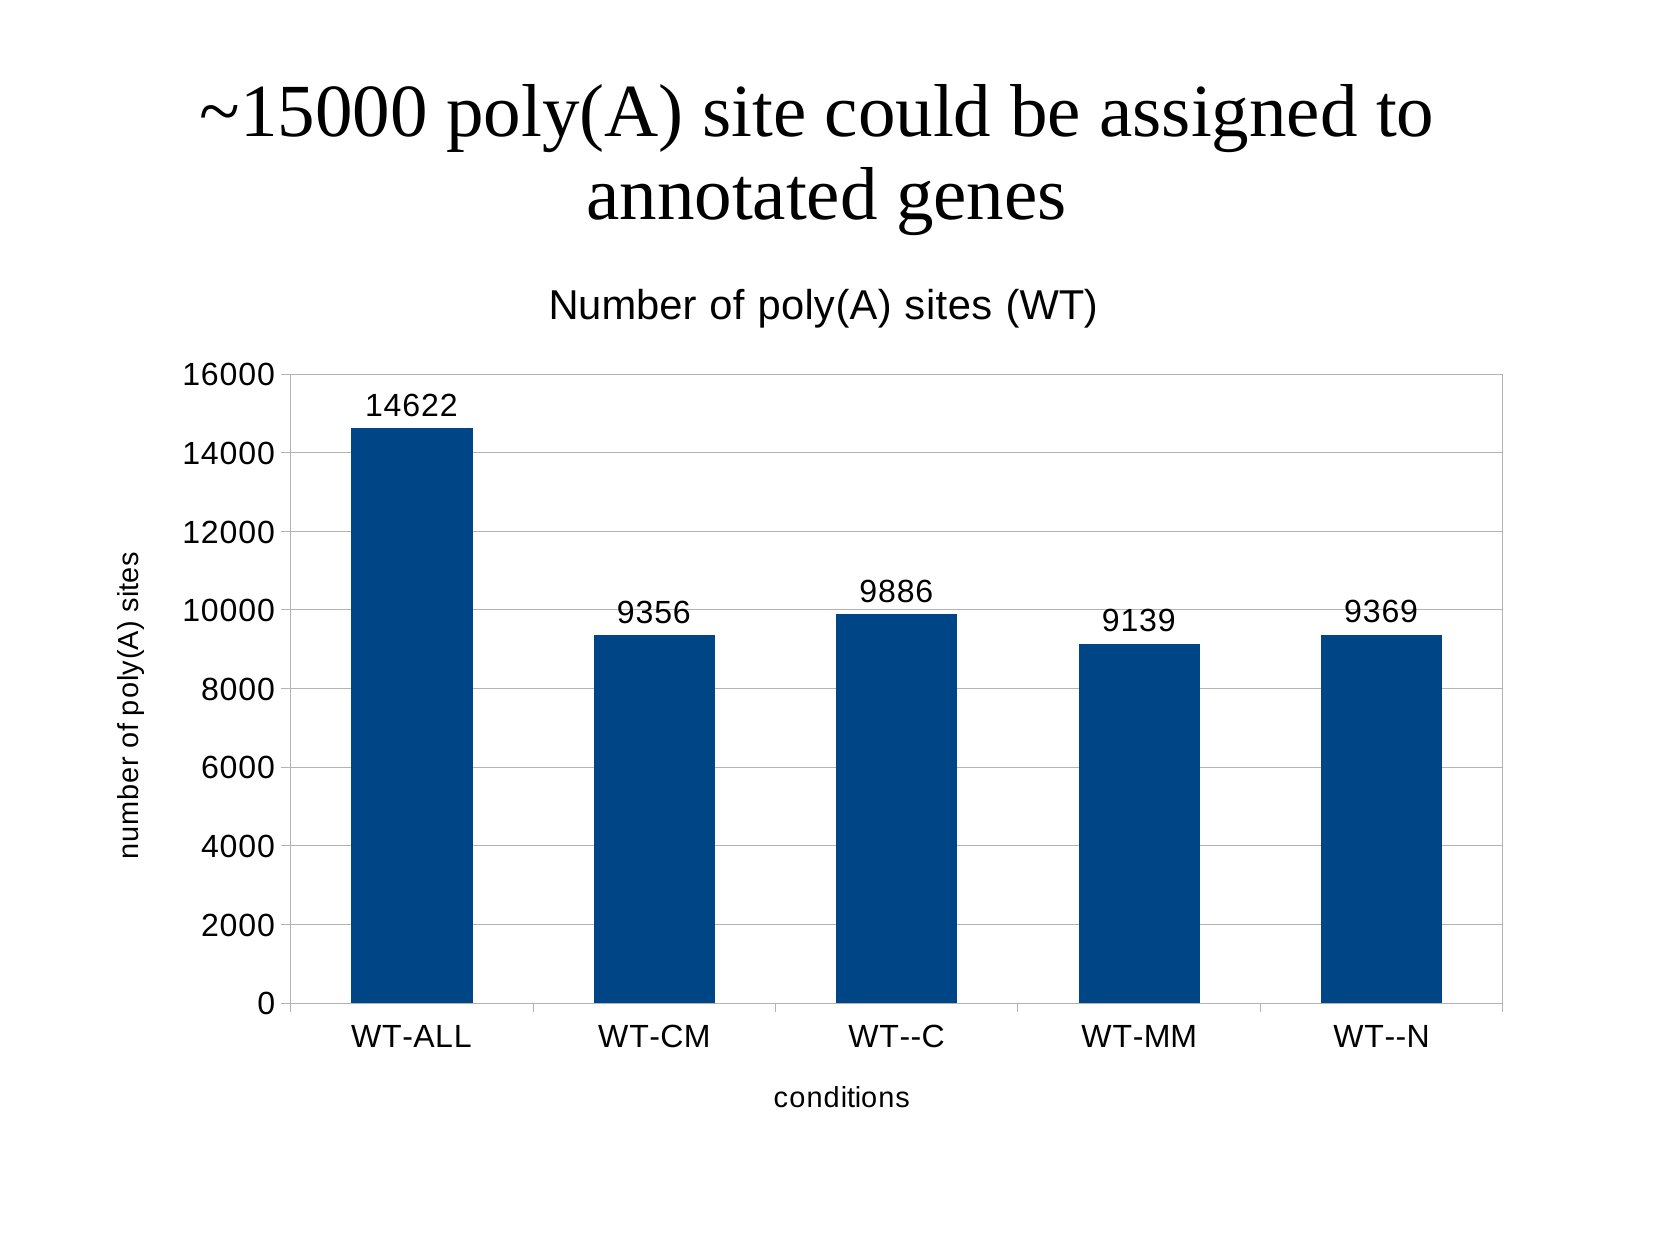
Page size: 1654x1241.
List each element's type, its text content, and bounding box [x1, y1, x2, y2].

chart [76, 240, 1533, 1148]
title ~15000 poly(A) site could be assigned to annotated genes [82, 49, 1571, 257]
